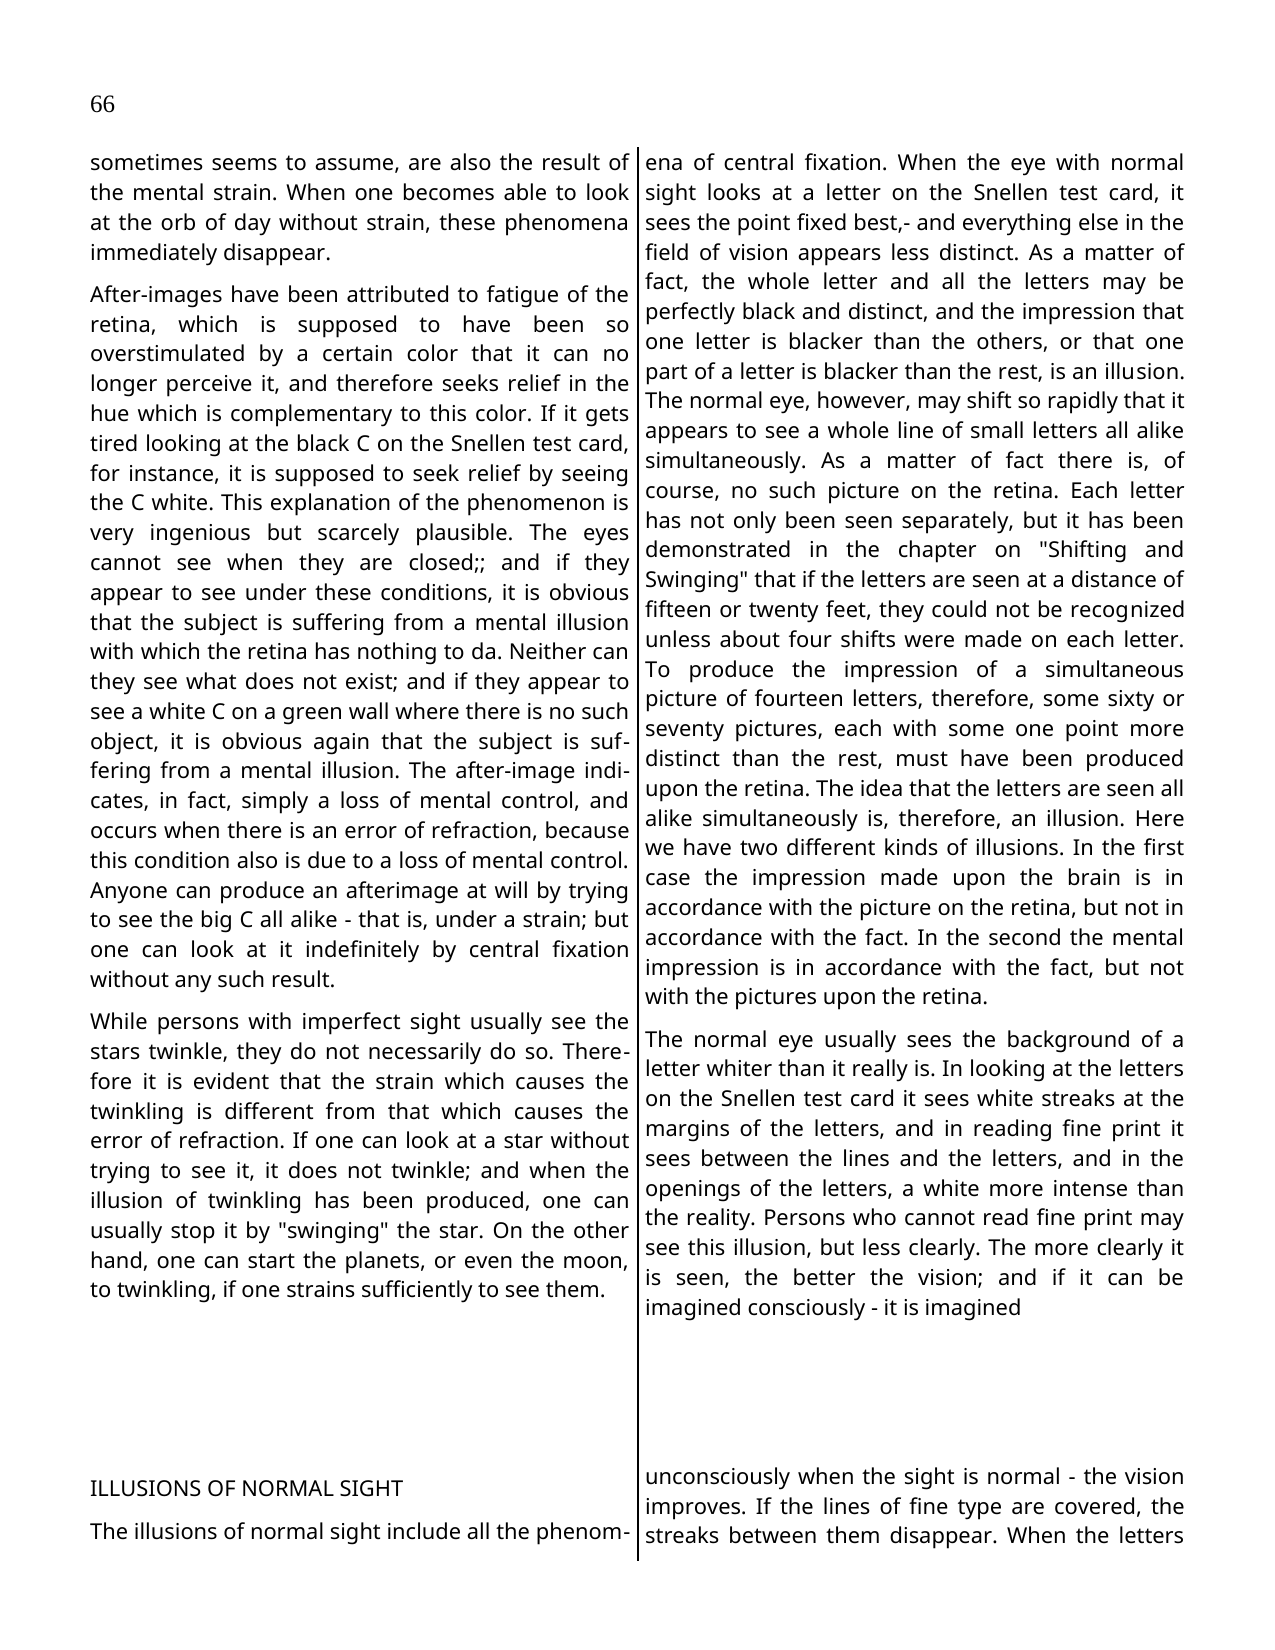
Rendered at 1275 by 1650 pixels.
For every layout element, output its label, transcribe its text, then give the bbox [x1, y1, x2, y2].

text ena of central fixation. When the eye with normal sight looks at a letter on the Snellen test card, it sees the point fixed best,- and everything else in the field of vision appears less distinct. As a matter of fact, the whole letter and all the letters may be perfectly black and distinct, and the impression that one letter is blacker than the others, or that one part of a letter is blacker than the rest, is an illu­sion. The normal eye, however, may shift so rapidly that it appears to see a whole line of small letters all alike simultaneously. As a matter of fact there is, of course, no such picture on the retina. Each letter has not only been seen separately, but it has been demonstrated in the chapter on "Shifting and Swinging" that if the letters are seen at a distance of fifteen or twenty feet, they could not be recog­nized unless about four shifts were made on each letter. To produce the impression of a simultaneous picture of fourteen letters, therefore, some sixty or seventy pictures, each with some one point more distinct than the rest, must have been produced upon the retina. The idea that the letters are seen all alike simultaneously is, therefore, an illusion. Here we have two different kinds of illusions. In the first case the impression made upon the brain is in accordance with the picture on the retina, but not in accordance with the fact. In the second the mental impression is in accordance with the fact, but not with the pictures upon the retina. [645, 147, 1185, 1011]
text ILLUSIONS OF NORMAL SIGHT [90, 1473, 630, 1503]
text While persons with imperfect sight usually see the stars twinkle, they do not necessarily do so. There­fore it is evident that the strain which causes the twinkling is different from that which causes the error of refraction. If one can look at a star without trying to see it, it does not twinkle; and when the illusion of twinkling has been produced, one can usu­ally stop it by "swinging" the star. On the other hand, one can start the planets, or even the moon, to twinkling, if one strains sufficiently to see them. [90, 1006, 630, 1304]
text After-images have been attributed to fatigue of the retina, which is supposed to have been so overstimu­lated by a certain color that it can no longer per­ceive it, and therefore seeks relief in the hue which is complementary to this color. If it gets tired look­ing at the black C on the Snellen test card, for instance, it is supposed to seek relief by seeing the C white. This explanation of the phenomenon is very ingenious but scarcely plausible. The eyes cannot see when they are closed;; and if they appear to see under these conditions, it is obvious that the sub­ject is suffering from a mental illusion with which the retina has nothing to da. Neither can they see what does not exist; and if they appear to see a white C on a green wall where there is no such object, it is obvious again that the subject is suf­fering from a mental illusion. The after-image indi­cates, in fact, simply a loss of mental control, and occurs when there is an error of refraction, because this condition also is due to a loss of mental control. Anyone can produce an afterimage at will by trying to see the big C all alike - that is, under a strain; but one can look at it indefinitely by central fixation without any such result. [90, 279, 630, 994]
text The normal eye usually sees the background of a letter whiter than it really is. In looking at the letters on the Snellen test card it sees white streaks at the margins of the letters, and in reading fine print it sees between the lines and the letters, and in the openings of the letters, a white more intense than the reality. Persons who cannot read fine print may see this illusion, but less clearly. The more clearly it is seen, the better the vision; and if it can be imagined consciously - it is imagined [645, 1024, 1185, 1322]
text sometimes seems to assume, are also the result of the mental strain. When one becomes able to look at the orb of day without strain, these phenomena immediately disappear. [90, 147, 630, 266]
text uncon­sciously when the sight is normal - the vision im­proves. If the lines of fine type are covered, the streaks between them disappear. When the letters [645, 1461, 1185, 1550]
text The illusions of normal sight include all the phenom­ [90, 1516, 630, 1546]
